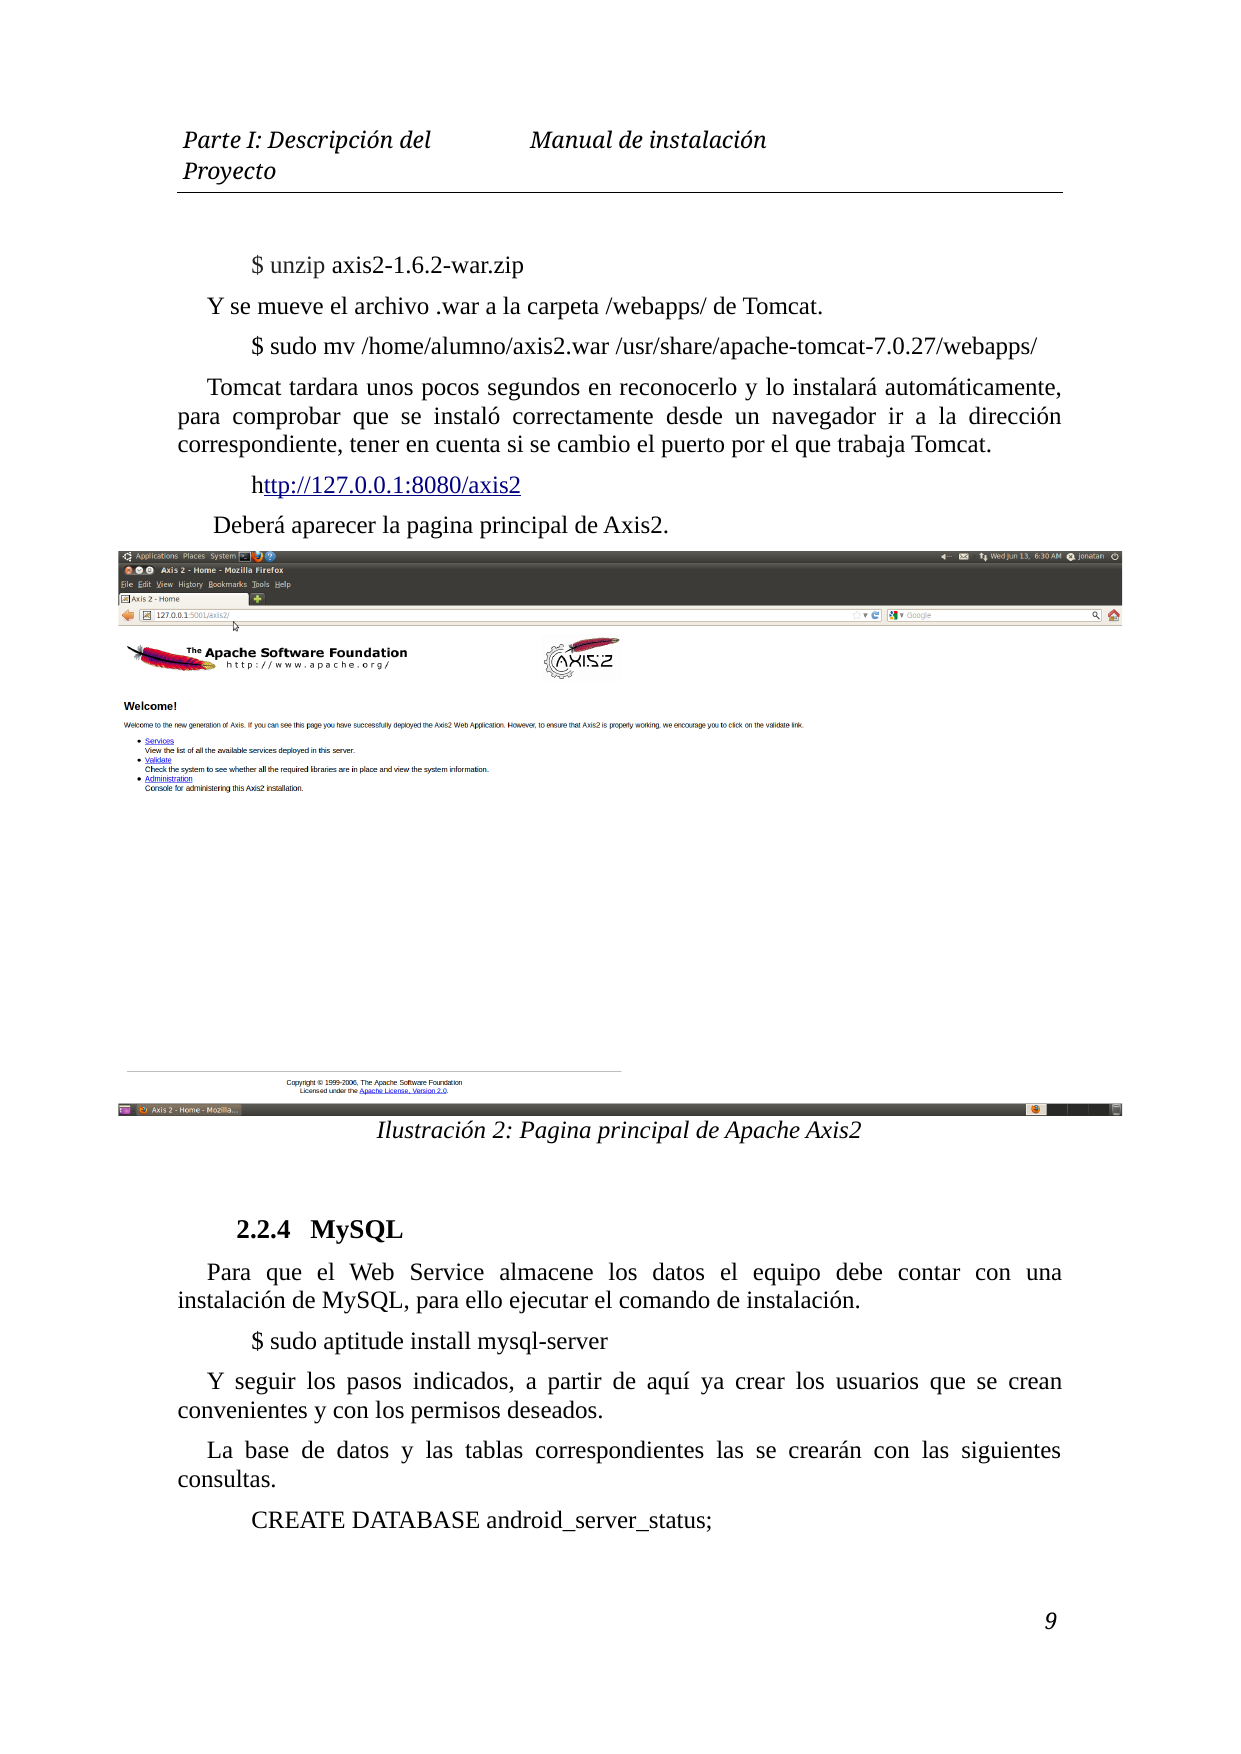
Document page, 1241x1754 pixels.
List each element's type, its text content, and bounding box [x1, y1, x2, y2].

text Deberá aparecer la pagina principal de Axis2. [177, 511, 1063, 539]
text $ unzip axis2-1.6.2-war.zip [177, 250, 1063, 279]
text http://127.0.0.1:8080/axis2 [177, 470, 1063, 499]
text $ sudo mv /home/alumno/axis2.war /usr/share/apache-tomcat-7.0.27/webapps/ [177, 331, 1063, 360]
picture [118, 551, 1123, 1116]
text $ sudo aptitude install mysql-server [177, 1326, 1063, 1354]
text Y se mueve el archivo .war a la carpeta /webapps/ de Tomcat. [177, 291, 1063, 320]
text Ilustración 2: Pagina principal de Apache Axis2 [177, 1116, 1063, 1144]
text La base de datos y las tablas correspondientes las se crearán con las siguientes consultas. [177, 1436, 1063, 1493]
text Y seguir los pasos indicados, a partir de aquí ya crear los usuarios que se crean convenientes y con los permisos deseados. [177, 1366, 1063, 1424]
text Tomcat tardara unos pocos segundos en reconocerlo y lo instalará automáticamente, para comprobar que se instaló correctamente desde un navegador ir a la dirección correspondiente, tener en cuenta si se cambio el puerto por el que trabaja Tomcat. [177, 372, 1063, 458]
text CREATE DATABASE android_server_status; [177, 1505, 1063, 1534]
text Para que el Web Service almacene los datos el equipo debe contar con una instalación de MySQL, para ello ejecutar el comando de instalación. [177, 1257, 1063, 1314]
subtitle MySQL [236, 1214, 1004, 1245]
